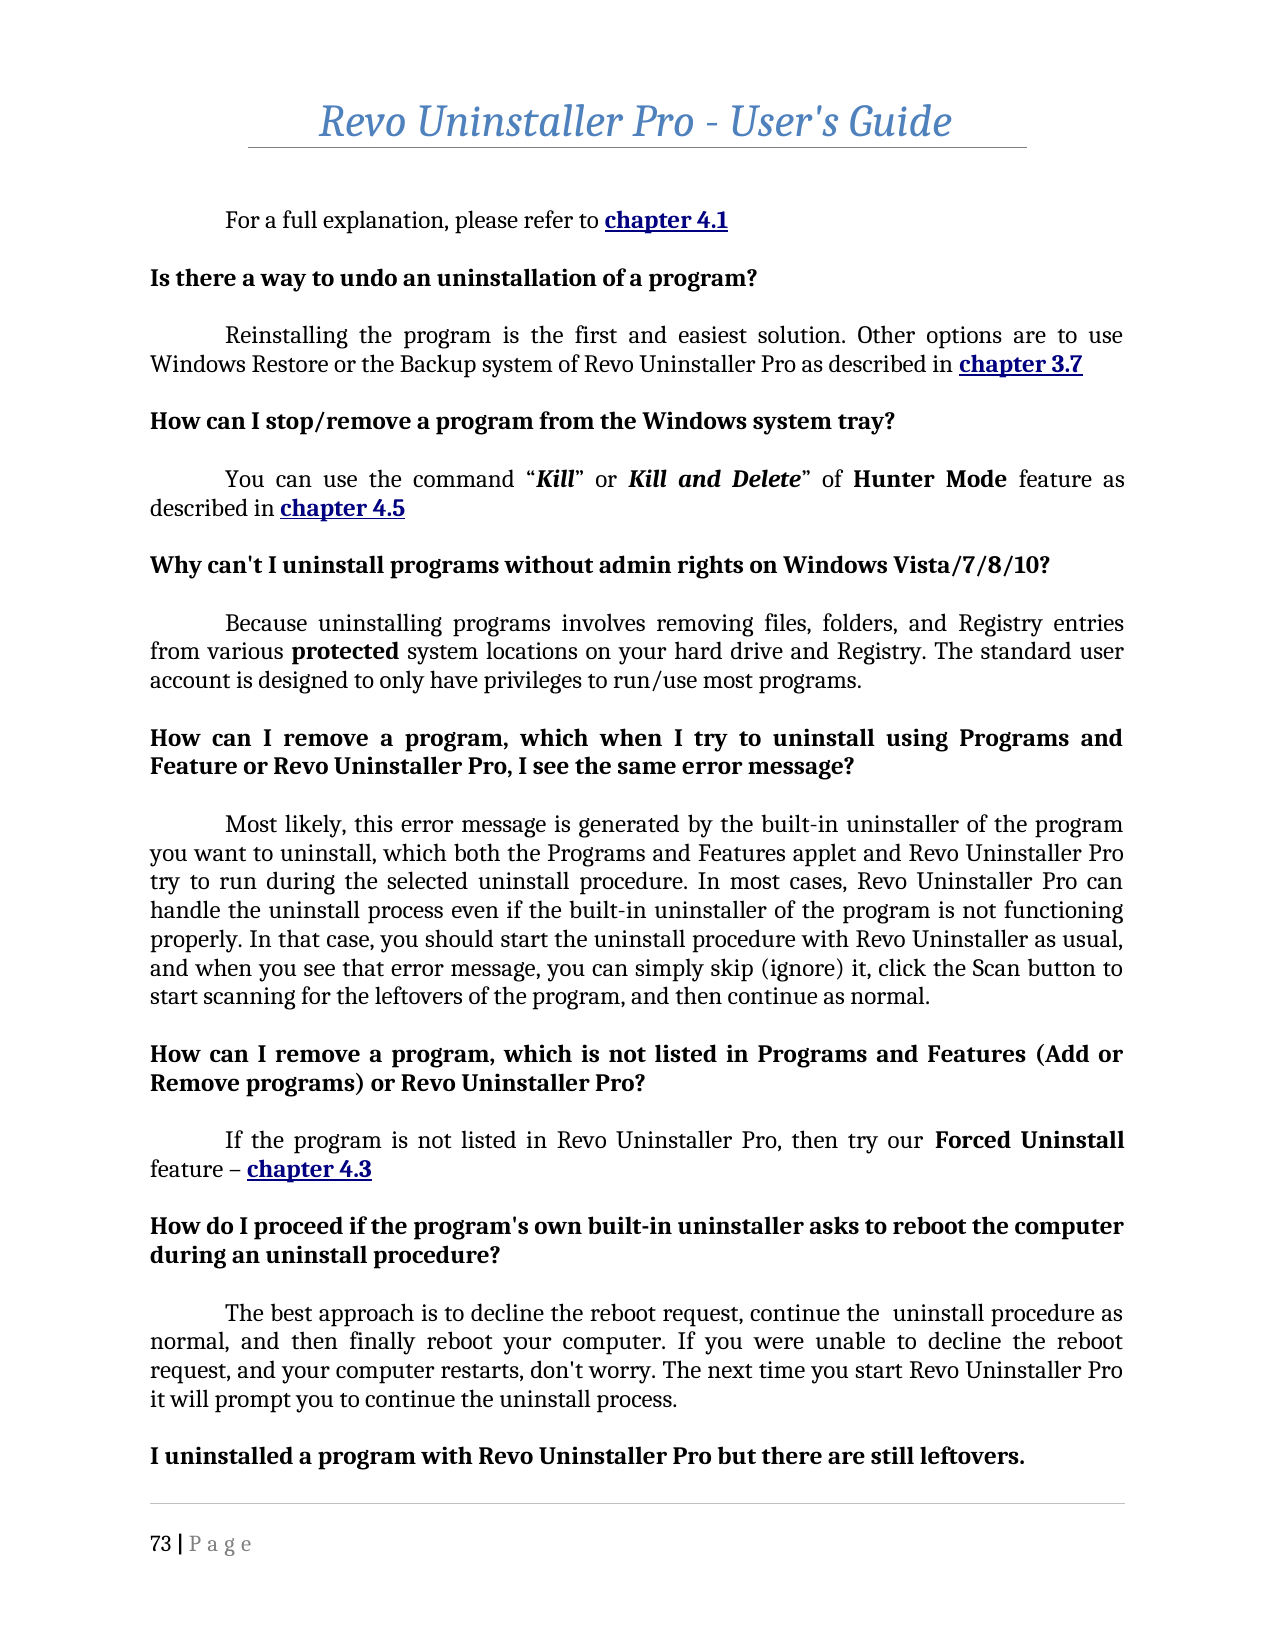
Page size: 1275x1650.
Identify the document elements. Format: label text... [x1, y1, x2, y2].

text Is there a way to undo an uninstallation of a program? [150, 263, 1125, 292]
text Most likely, this error message is generated by the built-in uninstaller of the program you want to uninstall, which both the Programs and Features applet and Revo Uninstaller Pro try to run during the selected uninstall procedure. In most cases, Revo Uninstaller Pro can handle the uninstall process even if the built-in uninstaller of the program is not functioning properly. In that case, you should start the uninstall procedure with Revo Uninstaller as usual, and when you see that error message, you can simply skip (ignore) it, click the Scan button to start scanning for the leftovers of the program, and then continue as normal. [150, 810, 1125, 1011]
text Because uninstalling programs involves removing files, folders, and Registry entries from various protected system locations on your hard drive and Registry. The standard user account is designed to only have privileges to run/use most programs. [150, 608, 1125, 695]
text How do I proceed if the program's own built-in uninstaller asks to reboot the computer during an uninstall procedure? [150, 1212, 1125, 1270]
text If the program is not listed in Revo Uninstaller Pro, then try our Forced Uninstall feature – chapter 4.3 [150, 1126, 1125, 1183]
text For a full explanation, please refer to chapter 4.1 [150, 206, 1125, 235]
text How can I remove a program, which is not listed in Programs and Features (Add or Remove programs) or Revo Uninstaller Pro? [150, 1040, 1125, 1097]
text Reinstalling the program is the first and easiest solution. Other options are to use Windows Restore or the Backup system of Revo Uninstaller Pro as described in chapter 3.7 [150, 321, 1125, 378]
text How can I stop/remove a program from the Windows system tray? [150, 407, 1125, 436]
text Why can't I uninstall programs without admin rights on Windows Vista/7/8/10? [150, 551, 1125, 580]
text I uninstalled a program with Revo Uninstaller Pro but there are still leftovers. [150, 1442, 1125, 1471]
text How can I remove a program, which when I try to uninstall using Programs and Feature or Revo Uninstaller Pro, I see the same error message? [150, 723, 1125, 781]
text You can use the command “Kill” or Kill and Delete” of Hunter Mode feature as described in chapter 4.5 [150, 465, 1125, 522]
text The best approach is to decline the reboot request, continue the uninstall procedure as normal, and then finally reboot your computer. If you were unable to decline the reboot request, and your computer restarts, don't worry. The next time you start Revo Uninstaller Pro it will prompt you to continue the uninstall process. [150, 1298, 1125, 1413]
